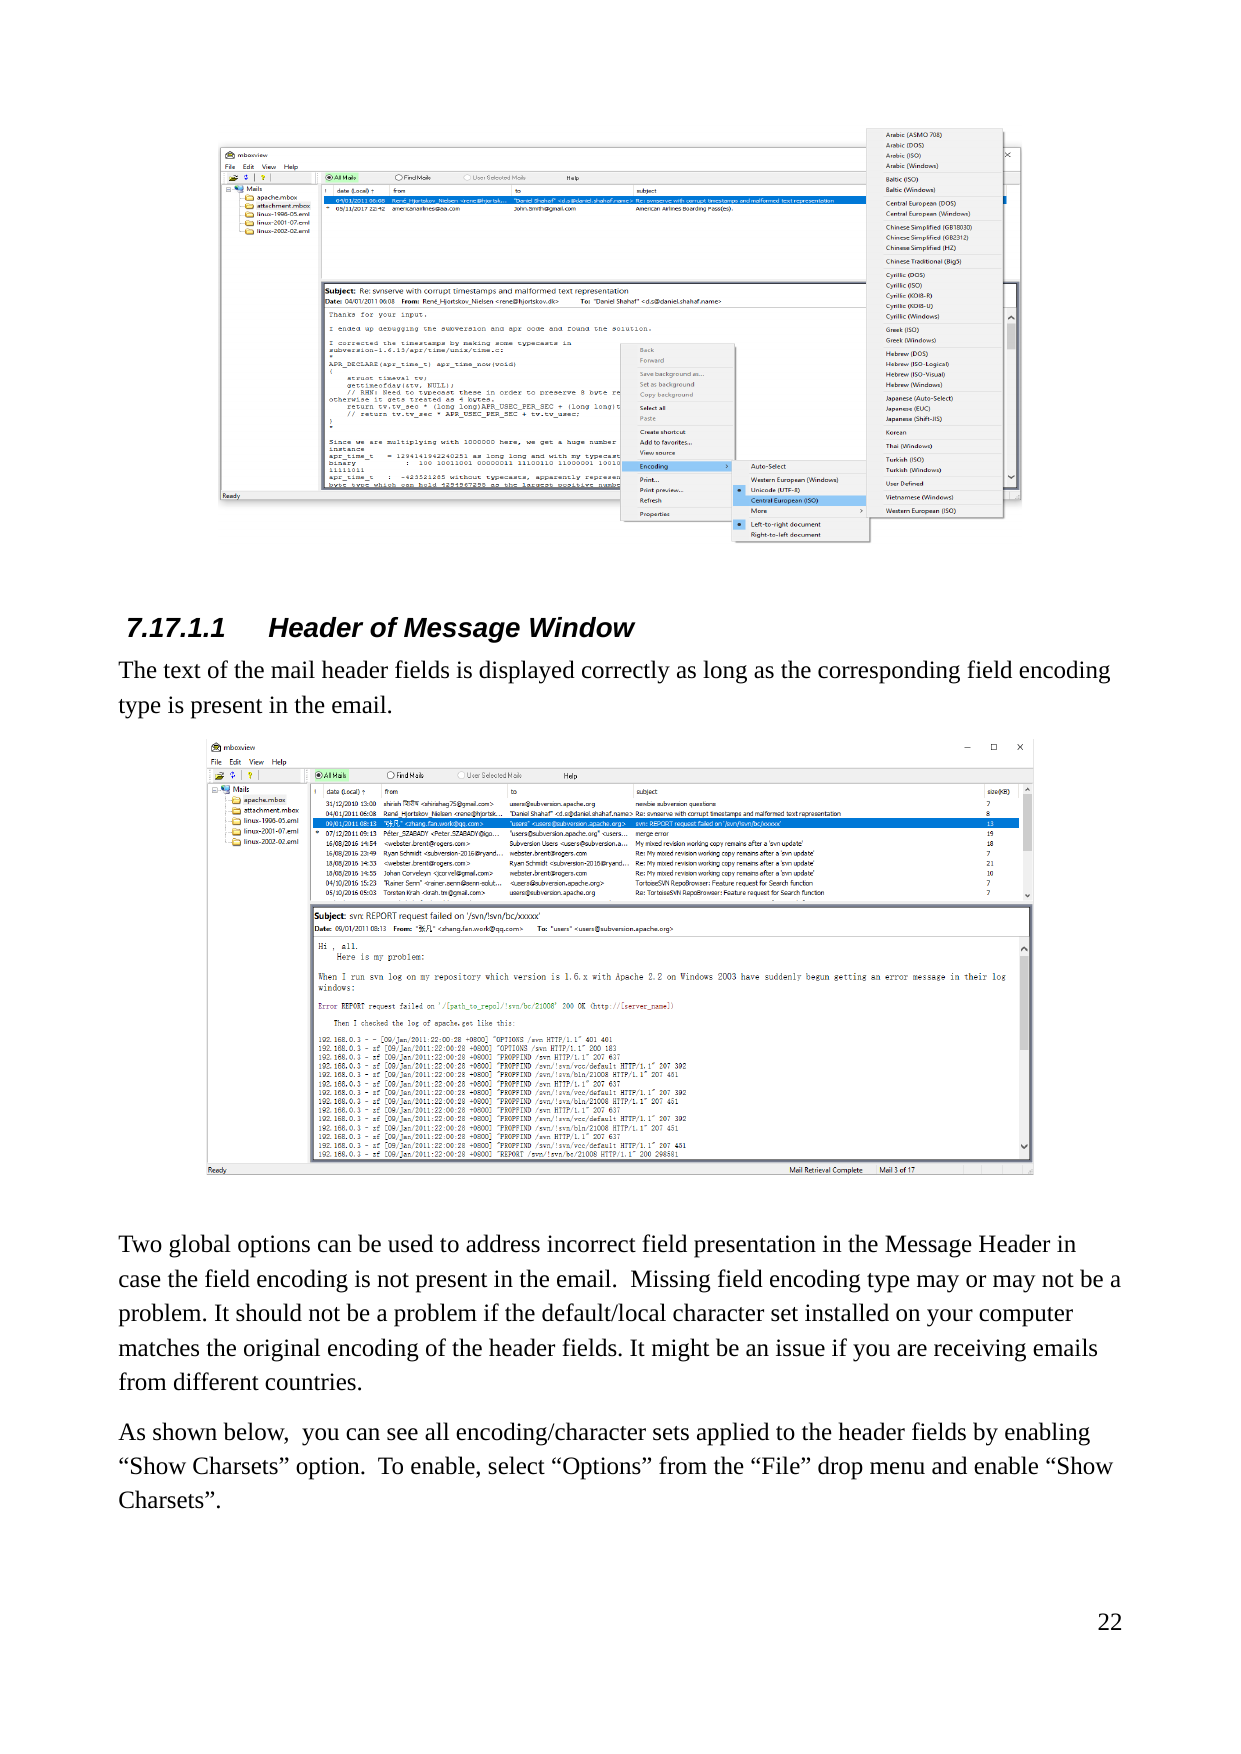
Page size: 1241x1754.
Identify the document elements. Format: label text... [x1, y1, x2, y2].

text Two global options can be used to address incorrect field presentation in the Message Header in case the field encoding is not present in the email. Missing field encoding type may or may not be a problem. It should not be a problem if the default/local character set installed on your computer matches the original encoding of the header fields. It might be an issue if you are receiving emails from different countries. [118, 1229, 1122, 1396]
text As shown below, you can see all encoding/character sets applied to the header fields by enabling “Show Charsets” option. To enable, select “Options” from the “File” drop menu and enable “Show Charsets”. [118, 1417, 1122, 1514]
picture [206, 739, 1034, 1175]
text The text of the mail header fields is displayed correctly as long as the corresponding field encoding type is present in the email. [118, 656, 1122, 719]
subtitle Header of Message Window [118, 611, 1122, 643]
picture [218, 118, 1023, 544]
